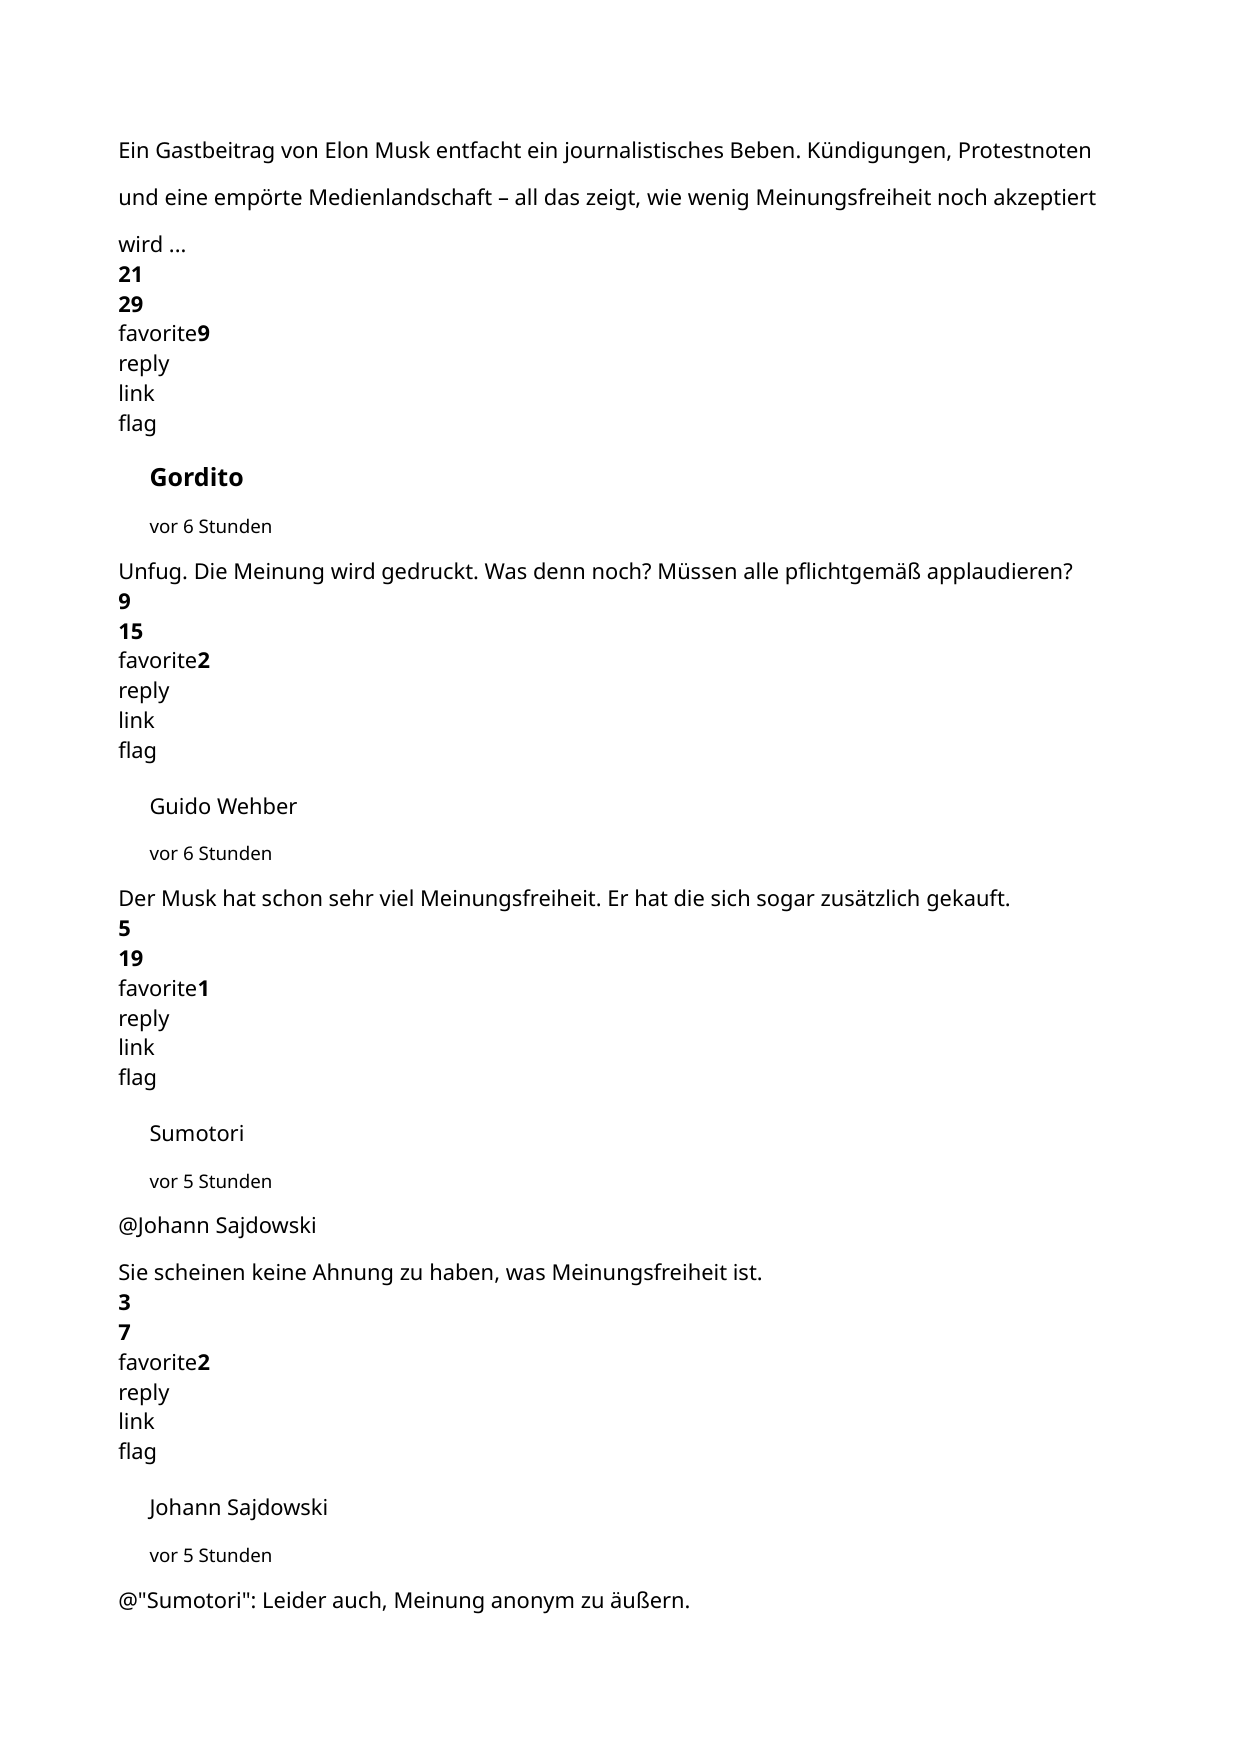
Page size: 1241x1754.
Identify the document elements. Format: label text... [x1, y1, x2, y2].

text 9 [118, 586, 1122, 616]
text Johann Sajdowski [149, 1482, 1114, 1522]
text favorite2 [118, 1347, 1122, 1377]
text 5 [118, 913, 1122, 943]
text Unfug. Die Meinung wird gedruckt. Was denn noch? Müssen alle pflichtgemäß applaudieren? [118, 539, 1122, 586]
text 15 [118, 616, 1122, 646]
text Ein Gastbeitrag von Elon Musk entfacht ein journalistisches Beben. Kündigungen, Protestnoten und eine empörte Medienlandschaft – all das zeigt, wie wenig Meinungsfreiheit noch akzeptiert wird ... [118, 118, 1122, 259]
text favorite9 [118, 318, 1122, 348]
text 3 [118, 1287, 1122, 1317]
text vor 6 Stunden [149, 837, 1122, 866]
text 29 [118, 288, 1122, 318]
text 19 [118, 943, 1122, 973]
text link [118, 378, 1122, 408]
text @Johann Sajdowski Sie scheinen keine Ahnung zu haben, was Meinungsfreiheit ist. [118, 1193, 1122, 1287]
text reply [118, 1002, 1122, 1032]
text Guido Wehber [149, 780, 1114, 821]
text Gordito [149, 453, 1114, 494]
text @"Sumotori": Leider auch, Meinung anonym zu äußern. [118, 1567, 1122, 1614]
text 21 [118, 259, 1122, 288]
text link [118, 705, 1122, 735]
text vor 6 Stunden [149, 509, 1122, 539]
text link [118, 1406, 1122, 1436]
text favorite2 [118, 646, 1122, 675]
text 7 [118, 1317, 1122, 1347]
text Sumotori [149, 1107, 1114, 1148]
text vor 5 Stunden [149, 1164, 1122, 1193]
text flag [118, 1436, 1122, 1466]
text link [118, 1032, 1122, 1062]
text flag [118, 1062, 1122, 1092]
text favorite1 [118, 973, 1122, 1002]
text reply [118, 1377, 1122, 1406]
text flag [118, 408, 1122, 437]
text reply [118, 348, 1122, 378]
text reply [118, 675, 1122, 705]
text Der Musk hat schon sehr viel Meinungsfreiheit. Er hat die sich sogar zusätzlich gekauft. [118, 866, 1122, 913]
text flag [118, 735, 1122, 765]
text vor 5 Stunden [149, 1538, 1122, 1567]
